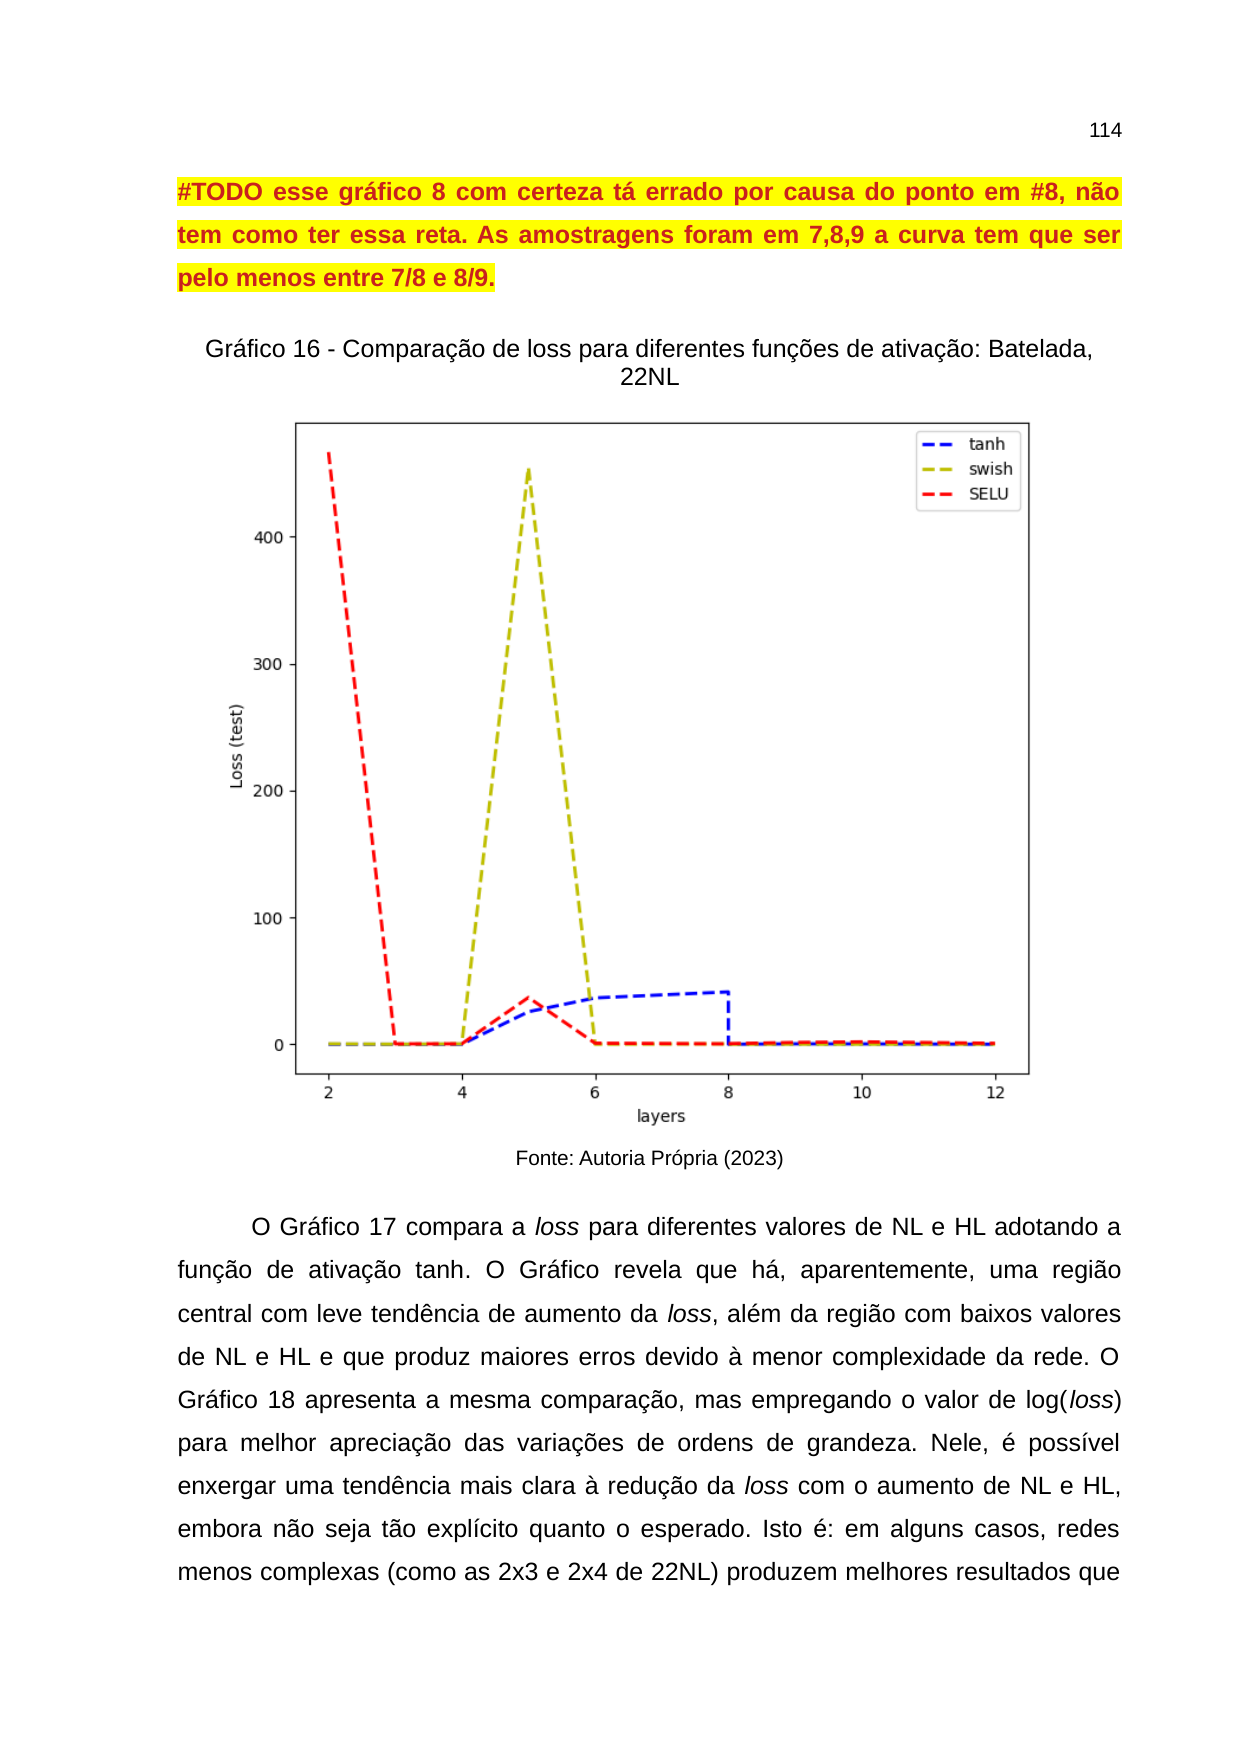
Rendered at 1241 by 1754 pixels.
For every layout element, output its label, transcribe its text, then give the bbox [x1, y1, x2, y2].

text Gráfico 16 - Comparação de loss para diferentes funções de ativação: Batelada, 22NL [176, 334, 1123, 391]
text O Gráfico 17 compara a loss para diferentes valores de NL e HL adotando a função de ativação tanh. O Gráfico revela que há, aparentemente, uma região central com leve tendência de aumento da loss, além da região com baixos valores de NL e HL e que produz maiores erros devido à menor complexidade da rede. O Gráfico 18 apresenta a mesma comparação, mas empregando o valor de log(loss) para melhor apreciação das variações de ordens de grandeza. Nele, é possível enxergar uma tendência mais clara à redução da loss com o aumento de NL e HL, embora não seja tão explícito quanto o esperado. Isto é: em alguns casos, redes menos complexas (como as 2x3 e 2x4 de 22NL) produzem melhores resultados que [177, 1212, 1122, 1586]
picture [177, 391, 1123, 1143]
text #TODO esse gráfico 8 com certeza tá errado por causa do ponto em #8, não tem como ter essa reta. As amostragens foram em 7,8,9 a curva tem que ser pelo menos entre 7/8 e 8/9. [177, 177, 1122, 292]
text Fonte: Autoria Própria (2023) [177, 1145, 1122, 1169]
